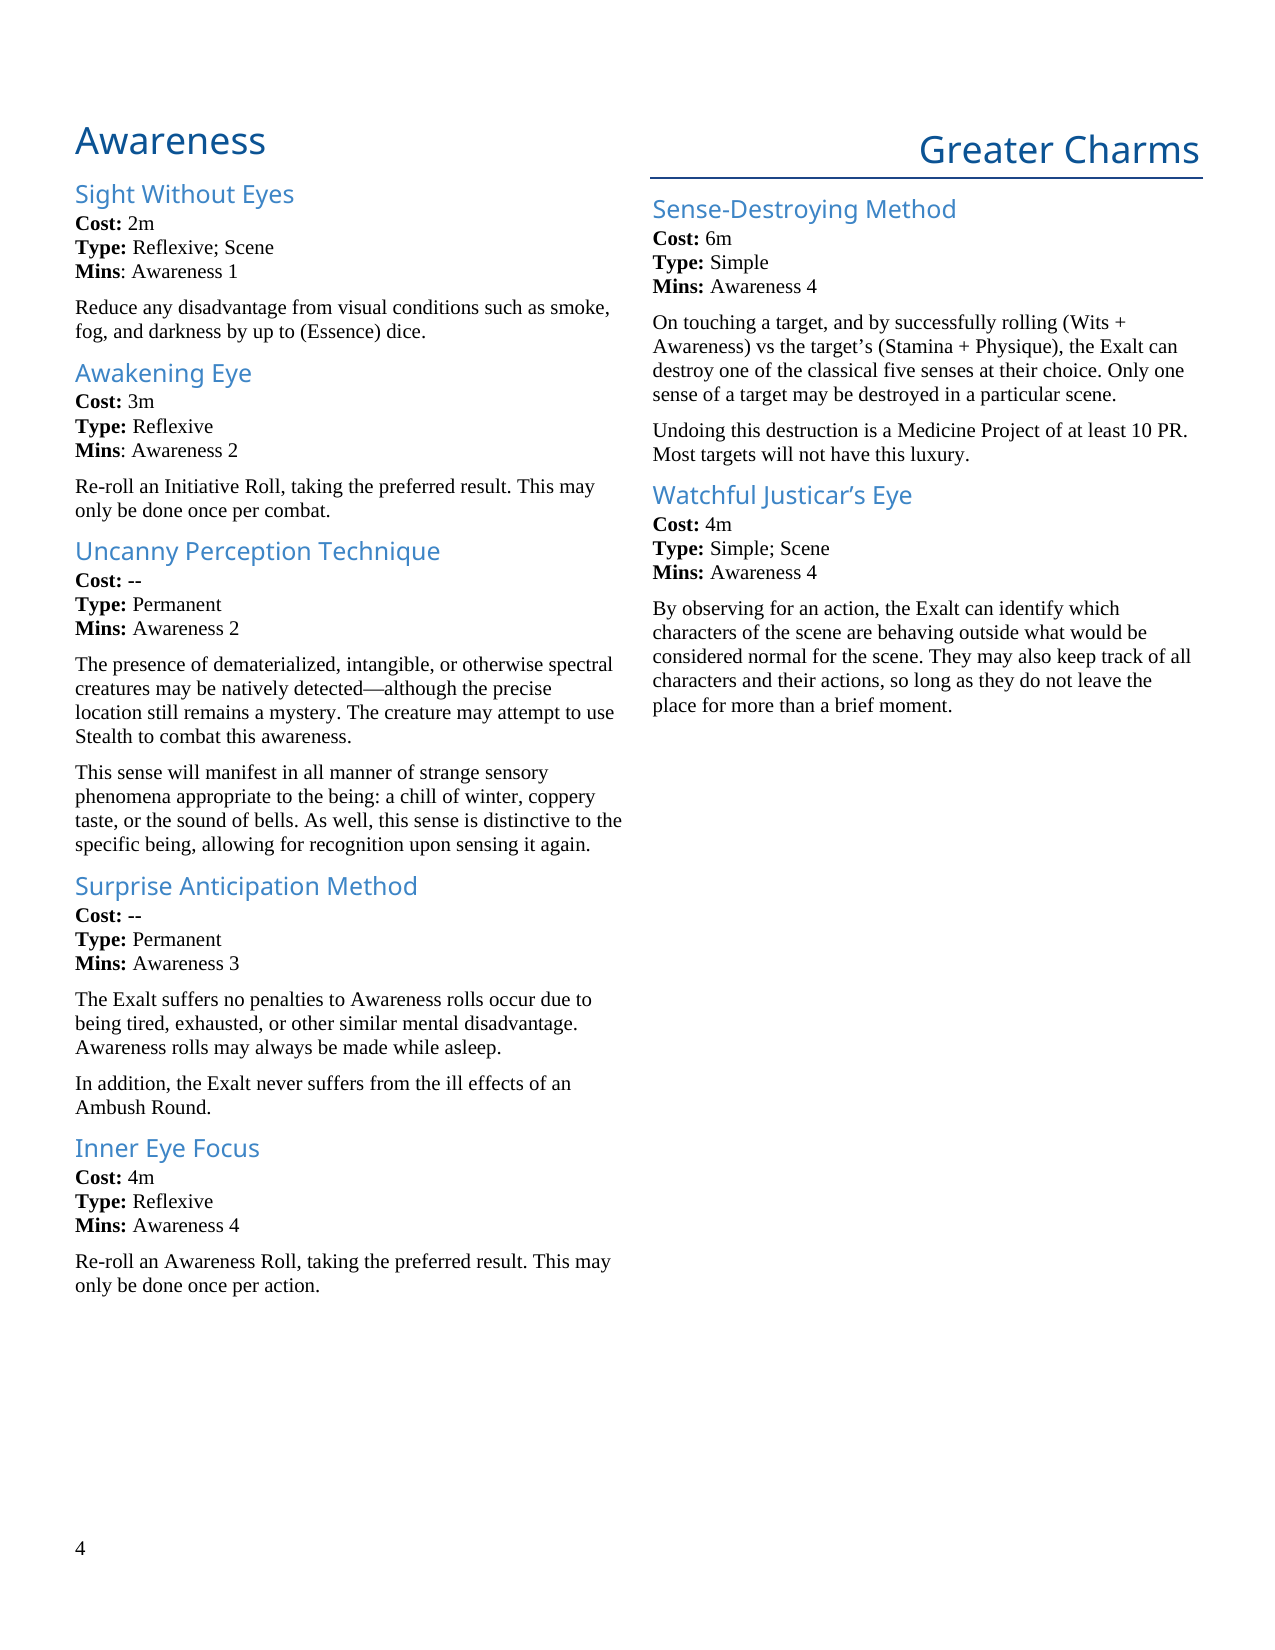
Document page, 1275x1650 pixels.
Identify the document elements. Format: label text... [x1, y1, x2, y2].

text Cost: 2m Type: Reflexive; Scene Mins: Awareness 1 [75, 211, 622, 283]
text Undoing this destruction is a Medicine Project of at least 10 PR. Most targets will not have this luxury. [652, 418, 1200, 466]
subtitle Surprise Anticipation Method [75, 868, 622, 902]
subtitle Inner Eye Focus [75, 1131, 622, 1165]
text The Exalt suffers no penalties to Awareness rolls occur due to being tired, exhausted, or other similar mental disadvantage. Awareness rolls may always be made while asleep. [75, 987, 622, 1059]
text Cost: 3m Type: Reflexive Mins: Awareness 2 [75, 389, 622, 462]
text Re-roll an Awareness Roll, taking the preferred result. This may only be done once per action. [75, 1249, 622, 1297]
subtitle Greater Charms [649, 120, 1203, 179]
text Cost: 4m Type: Reflexive Mins: Awareness 4 [75, 1165, 622, 1237]
text The presence of dematerialized, intangible, or otherwise spectral creatures may be natively detected—although the precise location still remains a mystery. The creature may attempt to use Stealth to combat this awareness. [75, 652, 622, 748]
subtitle Sight Without Eyes [75, 177, 622, 211]
subtitle Sense-Destroying Method [652, 191, 1200, 226]
subtitle Watchful Justicar’s Eye [652, 478, 1200, 512]
subtitle Awakening Eye [75, 355, 622, 389]
subtitle Uncanny Perception Technique [75, 534, 622, 568]
text Cost: -- Type: Permanent Mins: Awareness 3 [75, 902, 622, 975]
text By observing for an action, the Exalt can identify which characters of the scene are behaving outside what would be considered normal for the scene. They may also keep track of all characters and their actions, so long as they do not leave the place for more than a brief moment. [652, 596, 1200, 717]
text Cost: 4m Type: Simple; Scene Mins: Awareness 4 [652, 512, 1200, 584]
subtitle Awareness [75, 114, 622, 165]
text On touching a target, and by successfully rolling (Wits + Awareness) vs the target’s (Stamina + Physique), the Exalt can destroy one of the classical five senses at their choice. Only one sense of a target may be destroyed in a particular scene. [652, 310, 1200, 406]
text Reduce any disadvantage from visual conditions such as smoke, fog, and darkness by up to (Essence) dice. [75, 295, 622, 343]
text Cost: 6m Type: Simple Mins: Awareness 4 [652, 226, 1200, 298]
text In addition, the Exalt never suffers from the ill effects of an Ambush Round. [75, 1071, 622, 1119]
text Re-roll an Initiative Roll, taking the preferred result. This may only be done once per combat. [75, 474, 622, 522]
text Cost: -- Type: Permanent Mins: Awareness 2 [75, 568, 622, 640]
text This sense will manifest in all manner of strange sensory phenomena appropriate to the being: a chill of winter, coppery taste, or the sound of bells. As well, this sense is distinctive to the specific being, allowing for recognition upon sensing it again. [75, 760, 622, 856]
